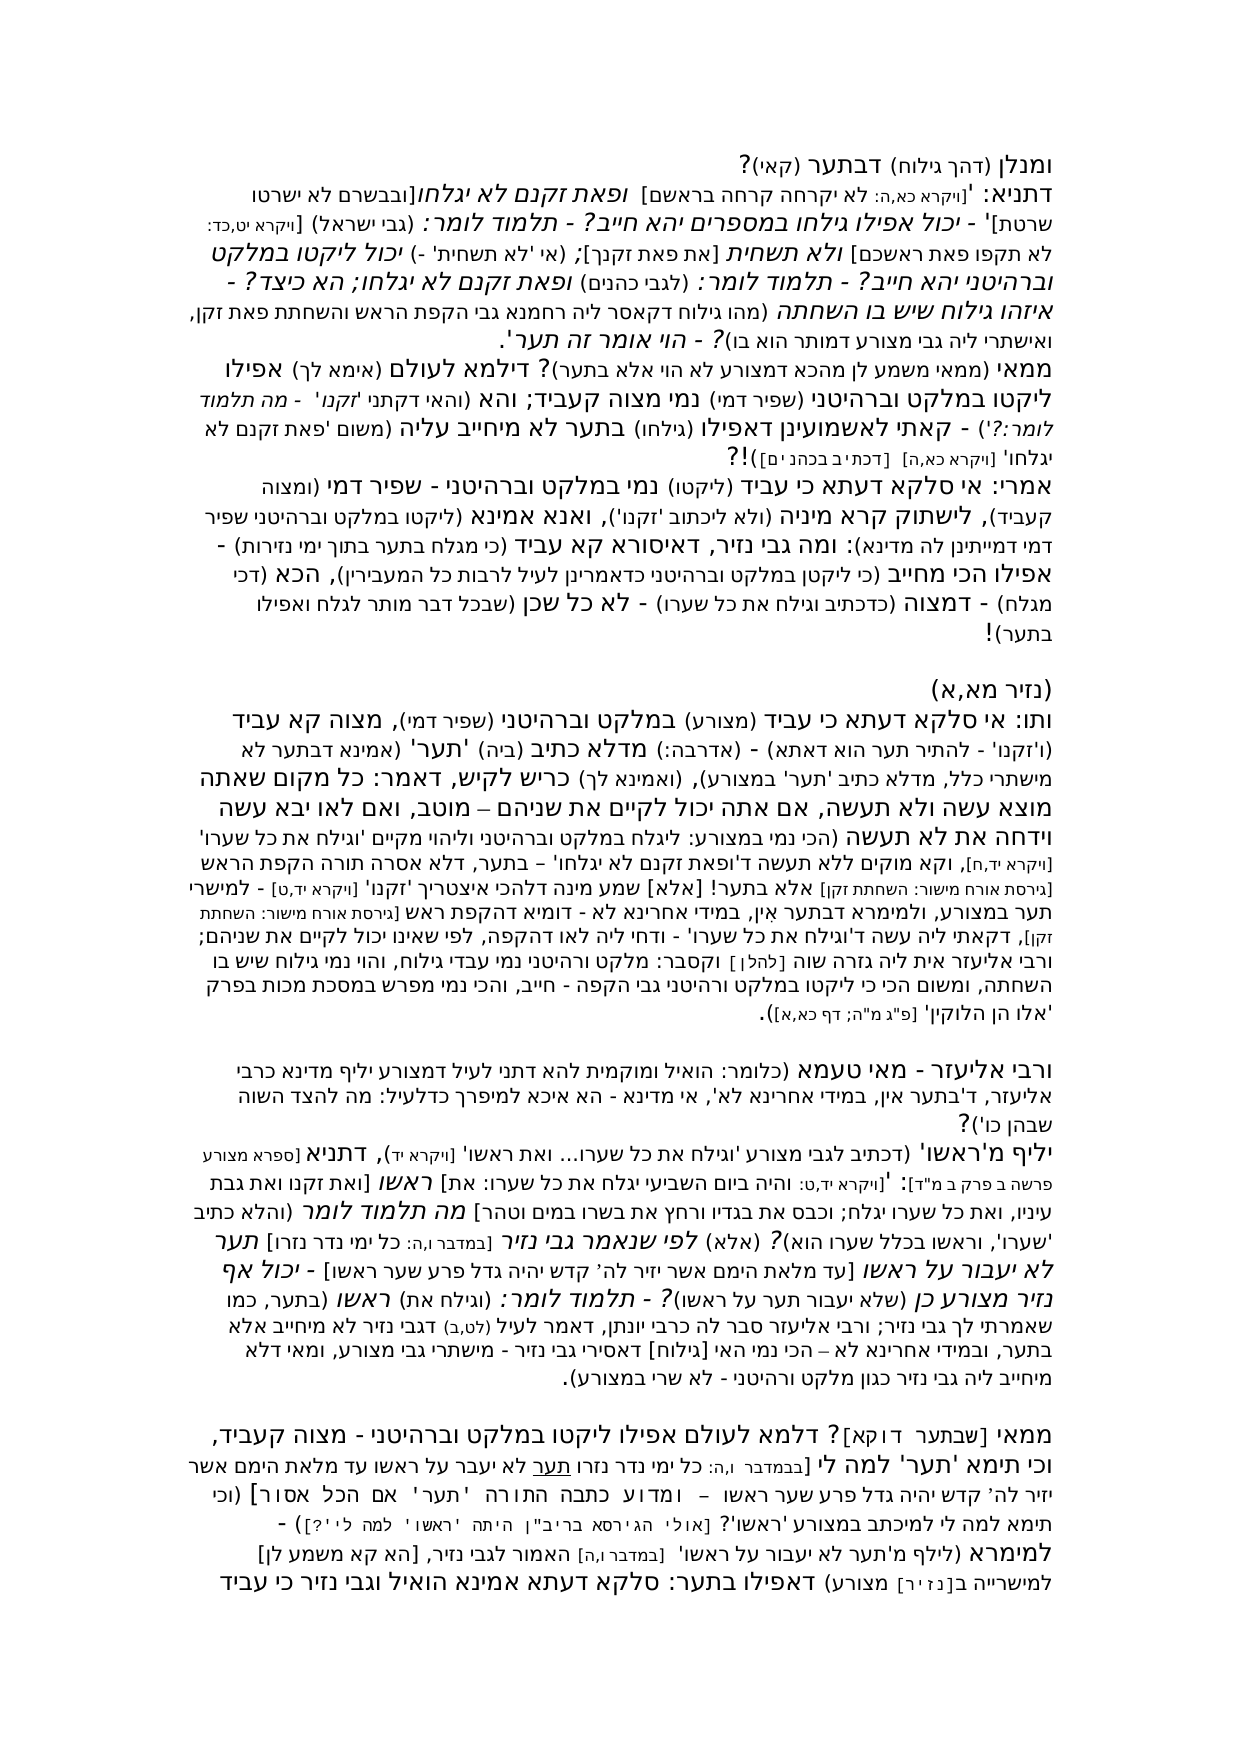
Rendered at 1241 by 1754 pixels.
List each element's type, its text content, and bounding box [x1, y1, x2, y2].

text יליף מ'ראשו' (דכתיב לגבי מצורע 'וגילח את כל שערו... ואת ראשו' [ויקרא יד), דתניא [ספרא מצורע פרשה ב פרק ב מ"ד]: '[ויקרא יד,ט: והיה ביום השביעי יגלח את כל שערו: את] ראשו [ואת זקנו ואת גבת עיניו, ואת כל שערו יגלח; וכבס את בגדיו ורחץ את בשרו במים וטהר] מה תלמוד לומר (והלא כתיב 'שערו', וראשו בכלל שערו הוא)? (אלא) לפי שנאמר גבי נזיר [במדבר ו,ה: כל ימי נדר נזרו] תער לא יעבור על ראשו [עד מלאת הימם אשר יזיר לה’ קדש יהיה גדל פרע שער ראשו] - יכול אף נזיר מצורע כן (שלא יעבור תער על ראשו)? - תלמוד לומר: (וגילח את) ראשו (בתער, כמו שאמרתי לך גבי נזיר; ורבי אליעזר סבר לה כרבי יונתן, דאמר לעיל (לט,ב) דגבי נזיר לא מיחייב אלא בתער, ובמידי אחרינא לא – הכי נמי האי [גילוח] דאסירי גבי נזיר - מישתרי גבי מצורע, ומאי דלא מיחייב ליה גבי נזיר כגון מלקט ורהיטני - לא שרי במצורע). [187, 1138, 1053, 1391]
text דתניא: '[ויקרא כא,ה: לא יקרחה קרחה בראשם] ופאת זקנם לא יגלחו[ובבשרם לא ישרטו שרטת]' - יכול אפילו גילחו במספרים יהא חייב? - תלמוד לומר: (גבי ישראל) [ויקרא יט,כד: לא תקפו פאת ראשכם] ולא תשחית [את פאת זקנך]; (אי 'לא תשחית' -) יכול ליקטו במלקט וברהיטני יהא חייב? - תלמוד לומר: (לגבי כהנים) ופאת זקנם לא יגלחו; הא כיצד? - איזהו גילוח שיש בו השחתה (מהו גילוח דקאסר ליה רחמנא גבי הקפת הראש והשחתת פאת זקן, ואישתרי ליה גבי מצורע דמותר הוא בו)? - הוי אומר זה תער'. [187, 179, 1053, 355]
text ממאי (ממאי משמע לן מהכא דמצורע לא הוי אלא בתער)? דילמא לעולם (אימא לך) אפילו ליקטו במלקט וברהיטני (שפיר דמי) נמי מצוה קעביד; והא (והאי דקתני 'זקנו' - מה תלמוד לומר:?') - קאתי לאשמועינן דאפילו (גילחו) בתער לא מיחייב עליה (משום 'פאת זקנם לא יגלחו' [ויקרא כא,ה] [דכתיב בכהנים])!? [187, 355, 1053, 472]
text ותו: אי סלקא דעתא כי עביד (מצורע) במלקט וברהיטני (שפיר דמי), מצוה קא עביד (ו'זקנו' - להתיר תער הוא דאתא) - (אדרבה:) מדלא כתיב (ביה) 'תער' (אמינא דבתער לא מישתרי כלל, מדלא כתיב 'תער' במצורע), (ואמינא לך) כריש לקיש, דאמר: כל מקום שאתה מוצא עשה ולא תעשה, אם אתה יכול לקיים את שניהם – מוטב, ואם לאו יבא עשה וידחה את לא תעשה (הכי נמי במצורע: ליגלח במלקט וברהיטני וליהוי מקיים 'וגילח את כל שערו' [ויקרא יד,ח], וקא מוקים ללא תעשה ד'ופאת זקנם לא יגלחו' – בתער, דלא אסרה תורה הקפת הראש [גירסת אורח מישור: השחתת זקן] אלא בתער! [אלא] שמע מינה דלהכי איצטריך 'זקנו' [ויקרא יד,ט] - למישרי תער במצורע, ולמימרא דבתער אִין, במידי אחרינא לא - דומיא דהקפת ראש [גירסת אורח מישור: השחתת זקן], דקאתי ליה עשה ד'וגילח את כל שערו' - ודחי ליה לאו דהקפה, לפי שאינו יכול לקיים את שניהם; [187, 705, 1053, 949]
text ורבי אליעזר אית ליה גזרה שוה [להלן] וקסבר: מלקט ורהיטני נמי עבדי גילוח, והוי נמי גילוח שיש בו השחתה, ומשום הכי כי ליקטו במלקט ורהיטני גבי הקפה - חייב, והכי נמי מפרש במסכת מכות בפרק 'אלו הן הלוקין' [פ"ג מ"ה; דף כא,א]). [187, 949, 1053, 1027]
text ומנלן (דהך גילוח) דבתער (קאי)? [187, 150, 1053, 179]
text ממאי [שבתער דוקא]? דלמא לעולם אפילו ליקטו במלקט וברהיטני - מצוה קעביד, וכי תימא 'תער' למה לי [בבמדבר ו,ה: כל ימי נדר נזרו תער לא יעבר על ראשו עד מלאת הימם אשר יזיר לה’ קדש יהיה גדל פרע שער ראשו – ומדוע כתבה התורה 'תער' אם הכל אסור] (וכי תימא למה לי למיכתב במצורע 'ראשו'? [אולי הגירסא בריב"ן היתה 'ראשו' למה לי'?]) - למימרא (לילף מ'תער לא יעבור על ראשו' [במדבר ו,ה] האמור לגבי נזיר, [הא קא משמע לן] למישרייה ב[נזיר] מצורע) דאפילו בתער: סלקא דעתא אמינא הואיל וגבי נזיר כי עביד [187, 1420, 1053, 1596]
text ורבי אליעזר - מאי טעמא (כלומר: הואיל ומוקמית להא דתני לעיל דמצורע יליף מדינא כרבי אליעזר, ד'בתער אין, במידי אחרינא לא', אי מדינא - הא איכא למיפרך כדלעיל: מה להצד השוה שבהן כו')? [187, 1055, 1053, 1138]
text אמרי: אי סלקא דעתא כי עביד (ליקטו) נמי במלקט וברהיטני - שפיר דמי (ומצוה קעביד), לישתוק קרא מיניה (ולא ליכתוב 'זקנו'), ואנא אמינא (ליקטו במלקט וברהיטני שפיר דמי דמייתינן לה מדינא): ומה גבי נזיר, דאיסורא קא עביד (כי מגלח בתער בתוך ימי נזירות) - אפילו הכי מחייב (כי ליקטן במלקט וברהיטני כדאמרינן לעיל לרבות כל המעבירין), הכא (דכי מגלח) - דמצוה (כדכתיב וגילח את כל שערו) - לא כל שכן (שבכל דבר מותר לגלח ואפילו בתער)! [187, 472, 1053, 647]
text (נזיר מא,א) [187, 676, 1053, 705]
